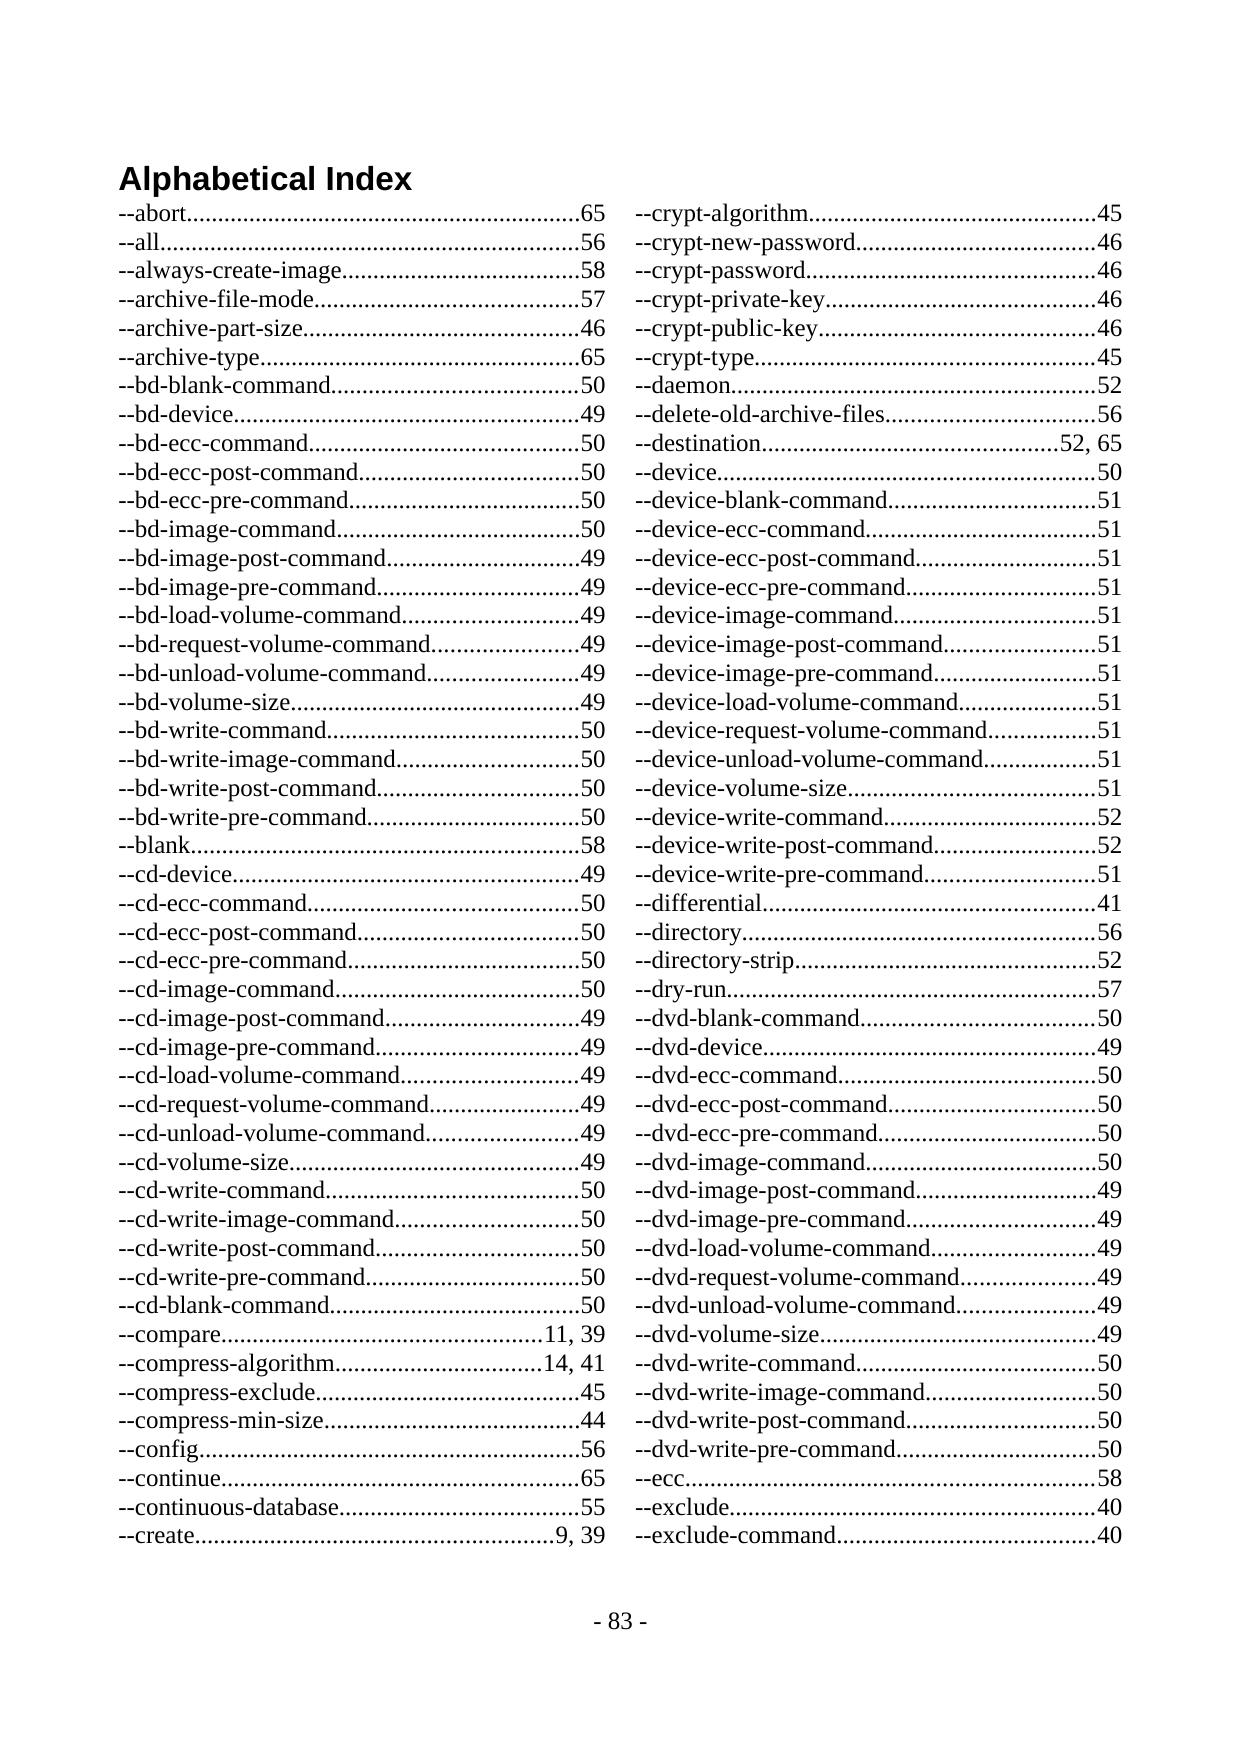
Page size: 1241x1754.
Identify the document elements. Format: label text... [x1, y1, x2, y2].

text --archive-part-size 46 [118, 313, 605, 342]
text --daemon 52 [635, 370, 1122, 399]
text --dvd-image-post-command 49 [635, 1175, 1122, 1204]
text --dvd-volume-size 49 [635, 1319, 1122, 1348]
text --cd-image-post-command 49 [118, 1003, 605, 1032]
text --ecc 58 [635, 1463, 1122, 1492]
text --device-ecc-post-command 51 [635, 543, 1122, 572]
text --bd-image-command 50 [118, 514, 605, 543]
text --dvd-ecc-command 50 [635, 1060, 1122, 1089]
text --differential 41 [635, 888, 1122, 917]
text --exclude 40 [635, 1492, 1122, 1520]
text --bd-ecc-pre-command 50 [118, 485, 605, 514]
text --destination 52, 65 [635, 428, 1122, 457]
text --device-unload-volume-command 51 [635, 744, 1122, 773]
text --archive-file-mode 57 [118, 284, 605, 313]
text --archive-type 65 [118, 342, 605, 370]
subtitle Alphabetical Index [118, 159, 1122, 198]
text --directory-strip 52 [635, 945, 1122, 974]
text --crypt-private-key 46 [635, 284, 1122, 313]
text --device-write-pre-command 51 [635, 859, 1122, 888]
text --bd-write-command 50 [118, 715, 605, 744]
text --crypt-type 45 [635, 342, 1122, 370]
text --device-ecc-command 51 [635, 514, 1122, 543]
text --exclude-command 40 [635, 1520, 1122, 1549]
text --cd-write-image-command 50 [118, 1204, 605, 1233]
text --crypt-new-password 46 [635, 227, 1122, 255]
text --all 56 [118, 227, 605, 255]
text --dvd-image-pre-command 49 [635, 1204, 1122, 1233]
text --bd-ecc-command 50 [118, 428, 605, 457]
text --compress-min-size 44 [118, 1405, 605, 1434]
text --compress-algorithm 14, 41 [118, 1348, 605, 1377]
text --continue 65 [118, 1463, 605, 1492]
text --create 9, 39 [118, 1520, 605, 1549]
text --cd-device 49 [118, 859, 605, 888]
text --device-write-post-command 52 [635, 830, 1122, 859]
text --bd-request-volume-command 49 [118, 629, 605, 658]
text --device-image-post-command 51 [635, 629, 1122, 658]
text --config 56 [118, 1434, 605, 1463]
text --bd-write-pre-command 50 [118, 802, 605, 830]
text --device-request-volume-command 51 [635, 715, 1122, 744]
text --dvd-unload-volume-command 49 [635, 1290, 1122, 1319]
text --crypt-algorithm 45 [635, 198, 1122, 227]
text --dvd-write-command 50 [635, 1348, 1122, 1377]
text --cd-load-volume-command 49 [118, 1060, 605, 1089]
text --device-write-command 52 [635, 802, 1122, 830]
text --abort 65 [118, 198, 605, 227]
text --compress-exclude 45 [118, 1377, 605, 1405]
text --device-ecc-pre-command 51 [635, 572, 1122, 600]
text --bd-unload-volume-command 49 [118, 658, 605, 687]
text --cd-ecc-command 50 [118, 888, 605, 917]
text --bd-load-volume-command 49 [118, 600, 605, 629]
text --dvd-request-volume-command 49 [635, 1262, 1122, 1290]
text --blank 58 [118, 830, 605, 859]
text --bd-image-pre-command 49 [118, 572, 605, 600]
text --directory 56 [635, 917, 1122, 945]
text --device-image-command 51 [635, 600, 1122, 629]
text --crypt-public-key 46 [635, 313, 1122, 342]
text --device 50 [635, 457, 1122, 485]
text --cd-ecc-pre-command 50 [118, 945, 605, 974]
text --cd-write-pre-command 50 [118, 1262, 605, 1290]
text --cd-request-volume-command 49 [118, 1089, 605, 1118]
text --cd-volume-size 49 [118, 1147, 605, 1175]
text --cd‑blank-command 50 [118, 1290, 605, 1319]
text --dry-run 57 [635, 974, 1122, 1003]
text --crypt-password 46 [635, 255, 1122, 284]
text --dvd-write-pre-command 50 [635, 1434, 1122, 1463]
text --bd-volume-size 49 [118, 687, 605, 715]
text --dvd-ecc-post-command 50 [635, 1089, 1122, 1118]
text --bd-device 49 [118, 399, 605, 428]
text --cd-ecc-post-command 50 [118, 917, 605, 945]
text --dvd-write-image-command 50 [635, 1377, 1122, 1405]
text --dvd-ecc-pre-command 50 [635, 1118, 1122, 1147]
text --dvd-load-volume-command 49 [635, 1233, 1122, 1262]
text --cd-write-command 50 [118, 1175, 605, 1204]
text --cd-unload-volume-command 49 [118, 1118, 605, 1147]
text --device-volume-size 51 [635, 773, 1122, 802]
text --cd-image-pre-command 49 [118, 1032, 605, 1060]
text --dvd-device 49 [635, 1032, 1122, 1060]
text --bd-image-post-command 49 [118, 543, 605, 572]
text --device-image-pre-command 51 [635, 658, 1122, 687]
text --device-load-volume-command 51 [635, 687, 1122, 715]
text --bd-ecc-post-command 50 [118, 457, 605, 485]
text --continuous-database 55 [118, 1492, 605, 1520]
text --dvd-blank-command 50 [635, 1003, 1122, 1032]
text --compare 11, 39 [118, 1319, 605, 1348]
text --bd-write-post-command 50 [118, 773, 605, 802]
text --delete-old-archive-files 56 [635, 399, 1122, 428]
text --dvd-write-post-command 50 [635, 1405, 1122, 1434]
text --always-create-image 58 [118, 255, 605, 284]
text --cd-write-post-command 50 [118, 1233, 605, 1262]
text --device-blank-command 51 [635, 485, 1122, 514]
text --bd-blank-command 50 [118, 370, 605, 399]
text --dvd-image-command 50 [635, 1147, 1122, 1175]
text --bd-write-image-command 50 [118, 744, 605, 773]
text --cd-image-command 50 [118, 974, 605, 1003]
